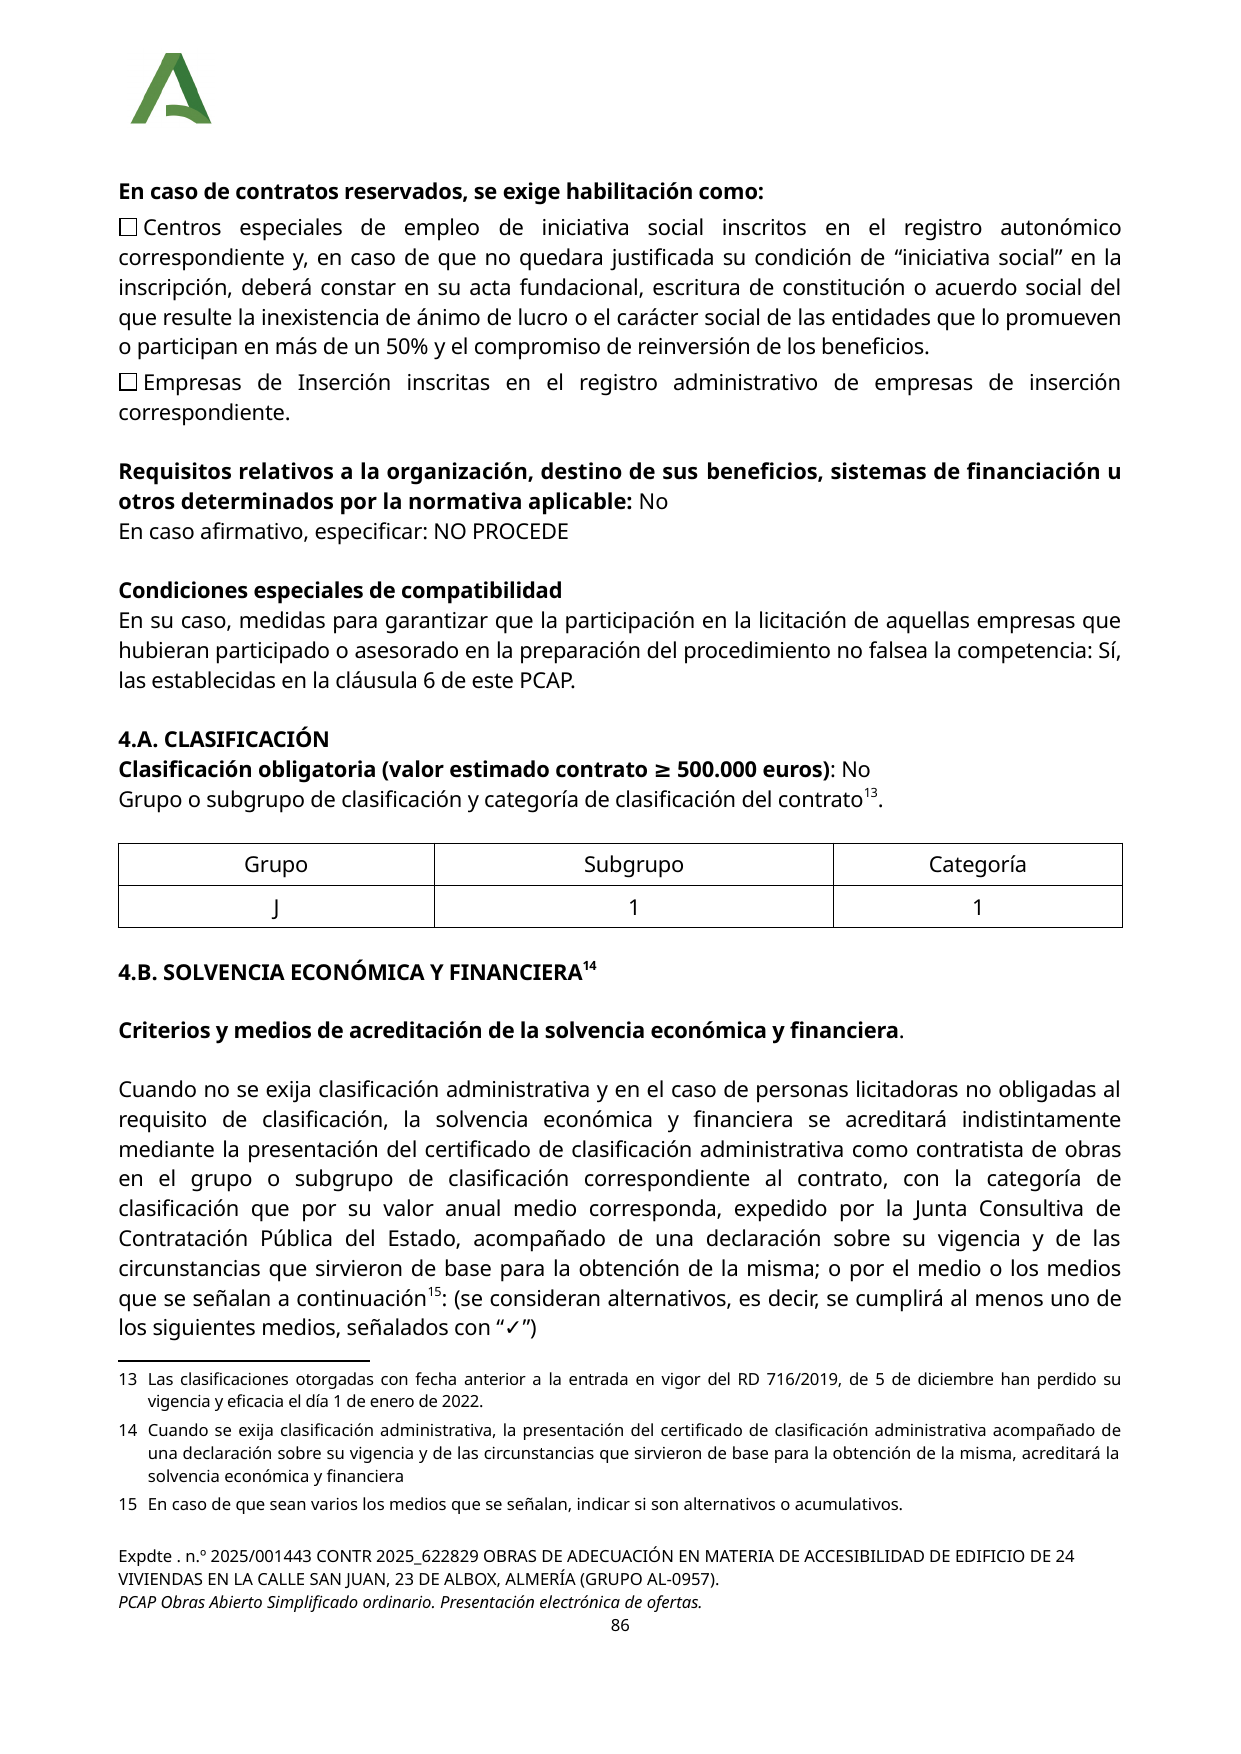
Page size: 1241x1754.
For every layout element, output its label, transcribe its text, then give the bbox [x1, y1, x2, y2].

table_cell J [119, 886, 434, 927]
picture [127, 48, 216, 128]
text En caso afirmativo, especificar: NO PROCEDE [118, 516, 1122, 546]
table_header Subgrupo [435, 844, 833, 885]
text Cuando se exija clasificación administrativa, la presentación del certificado de clasificación administrativa acompañado de una declaración sobre su vigencia y de las circunstancias que sirvieron de base para la obtención de la misma, acreditará la solvencia económica y financiera [118, 1419, 1122, 1487]
text 4.B. SOLVENCIA ECONÓMICA Y FINANCIERA [118, 957, 1122, 987]
table_cell 1 [435, 886, 833, 927]
text En caso de que sean varios los medios que se señalan, indicar si son alternativos o acumulativos. [118, 1493, 1122, 1516]
text 4.A. CLASIFICACIÓN [118, 724, 1122, 754]
text Centros especiales de empleo de iniciativa social inscritos en el registro autonómico correspondiente y, en caso de que no quedara justificada su condición de “iniciativa social” en la inscripción, deberá constar en su acta fundacional, escritura de constitución o acuerdo social del que resulte la inexistencia de ánimo de lucro o el carácter social de las entidades que lo promueven o participan en más de un 50% y el compromiso de reinversión de los beneficios. [118, 212, 1122, 361]
text Clasificación obligatoria (valor estimado contrato ≥ 500.000 euros): No [118, 754, 1122, 784]
text Cuando no se exija clasificación administrativa y en el caso de personas licitadoras no obligadas al requisito de clasificación, la solvencia económica y financiera se acreditará indistintamente mediante la presentación del certificado de clasificación administrativa como contratista de obras en el grupo o subgrupo de clasificación correspondiente al contrato, con la categoría de clasificación que por su valor anual medio corresponda, expedido por la Junta Consultiva de Contratación Pública del Estado, acompañado de una declaración sobre su vigencia y de las circunstancias que sirvieron de base para la obtención de la misma; o por el medio o los medios que se señalan a continuación: (se consideran alternativos, es decir, se cumplirá al menos uno de los siguientes medios, señalados con “✓”) [118, 1074, 1122, 1342]
text Requisitos relativos a la organización, destino de sus beneficios, sistemas de financiación u otros determinados por la normativa aplicable: No [118, 456, 1122, 516]
text En su caso, medidas para garantizar que la participación en la licitación de aquellas empresas que hubieran participado o asesorado en la preparación del procedimiento no falsea la competencia: Sí, las establecidas en la cláusula 6 de este PCAP. [118, 605, 1122, 695]
text Las clasificaciones otorgadas con fecha anterior a la entrada en vigor del RD 716/2019, de 5 de diciembre han perdido su vigencia y eficacia el día 1 de enero de 2022. [118, 1367, 1122, 1413]
table_header Grupo [119, 844, 434, 885]
text Grupo o subgrupo de clasificación y categoría de clasificación del contrato. [118, 784, 1122, 814]
table_header Categoría [834, 844, 1122, 885]
text Criterios y medios de acreditación de la solvencia económica y financiera. [118, 1016, 1122, 1045]
text En caso de contratos reservados, se exige habilitación como: [118, 176, 1122, 206]
table_cell 1 [834, 886, 1122, 927]
text Empresas de Inserción inscritas en el registro administrativo de empresas de inserción correspondiente. [118, 367, 1122, 427]
text Condiciones especiales de compatibilidad [118, 576, 1122, 605]
